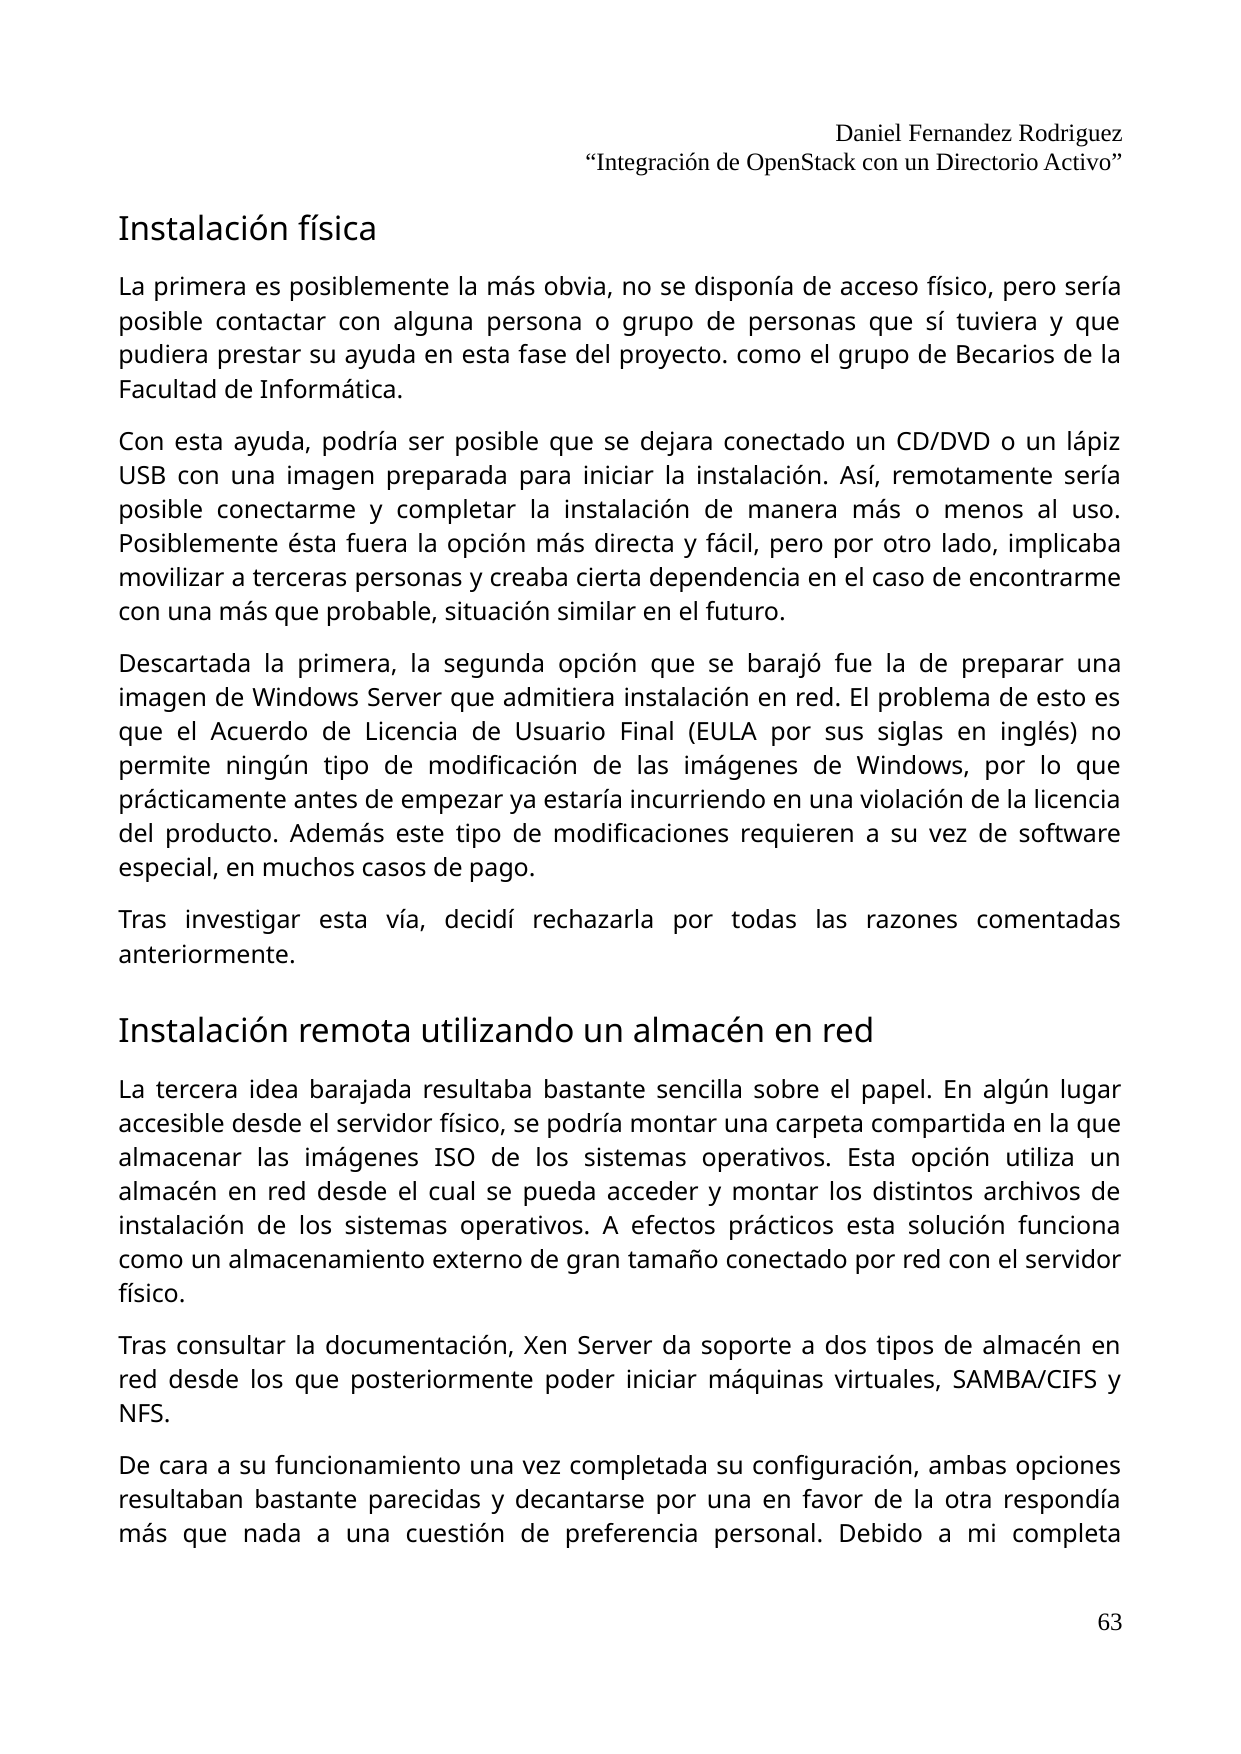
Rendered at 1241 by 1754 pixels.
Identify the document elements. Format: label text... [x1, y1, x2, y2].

subtitle Instalación remota utilizando un almacén en red [118, 1007, 1122, 1053]
text Con esta ayuda, podría ser posible que se dejara conectado un CD/DVD o un lápiz USB con una imagen preparada para iniciar la instalación. Así, remotamente sería posible conectarme y completar la instalación de manera más o menos al uso. Posiblemente ésta fuera la opción más directa y fácil, pero por otro lado, implicaba movilizar a terceras personas y creaba cierta dependencia en el caso de encontrarme con una más que probable, situación similar en el futuro. [118, 423, 1122, 628]
text Tras consultar la documentación, Xen Server da soporte a dos tipos de almacén en red desde los que posteriormente poder iniciar máquinas virtuales, SAMBA/CIFS y NFS. [118, 1328, 1122, 1430]
text La primera es posiblemente la más obvia, no se disponía de acceso físico, pero sería posible contactar con alguna persona o grupo de personas que sí tuviera y que pudiera prestar su ayuda en esta fase del proyecto. como el grupo de Becarios de la Facultad de Informática. [118, 269, 1122, 405]
text Descartada la primera, la segunda opción que se barajó fue la de preparar una imagen de Windows Server que admitiera instalación en red. El problema de esto es que el Acuerdo de Licencia de Usuario Final (EULA por sus siglas en inglés) no permite ningún tipo de modificación de las imágenes de Windows, por lo que prácticamente antes de empezar ya estaría incurriendo en una violación de la licencia del producto. Además este tipo de modificaciones requieren a su vez de software especial, en muchos casos de pago. [118, 646, 1122, 884]
text Tras investigar esta vía, decidí rechazarla por todas las razones comentadas anteriormente. [118, 902, 1122, 970]
subtitle Instalación física [118, 205, 1122, 251]
text De cara a su funcionamiento una vez completada su configuración, ambas opciones resultaban bastante parecidas y decantarse por una en favor de la otra respondía más que nada a una cuestión de preferencia personal. Debido a mi completa [118, 1448, 1122, 1550]
text La tercera idea barajada resultaba bastante sencilla sobre el papel. En algún lugar accesible desde el servidor físico, se podría montar una carpeta compartida en la que almacenar las imágenes ISO de los sistemas operativos. Esta opción utiliza un almacén en red desde el cual se pueda acceder y montar los distintos archivos de instalación de los sistemas operativos. A efectos prácticos esta solución funciona como un almacenamiento externo de gran tamaño conectado por red con el servidor físico. [118, 1071, 1122, 1310]
